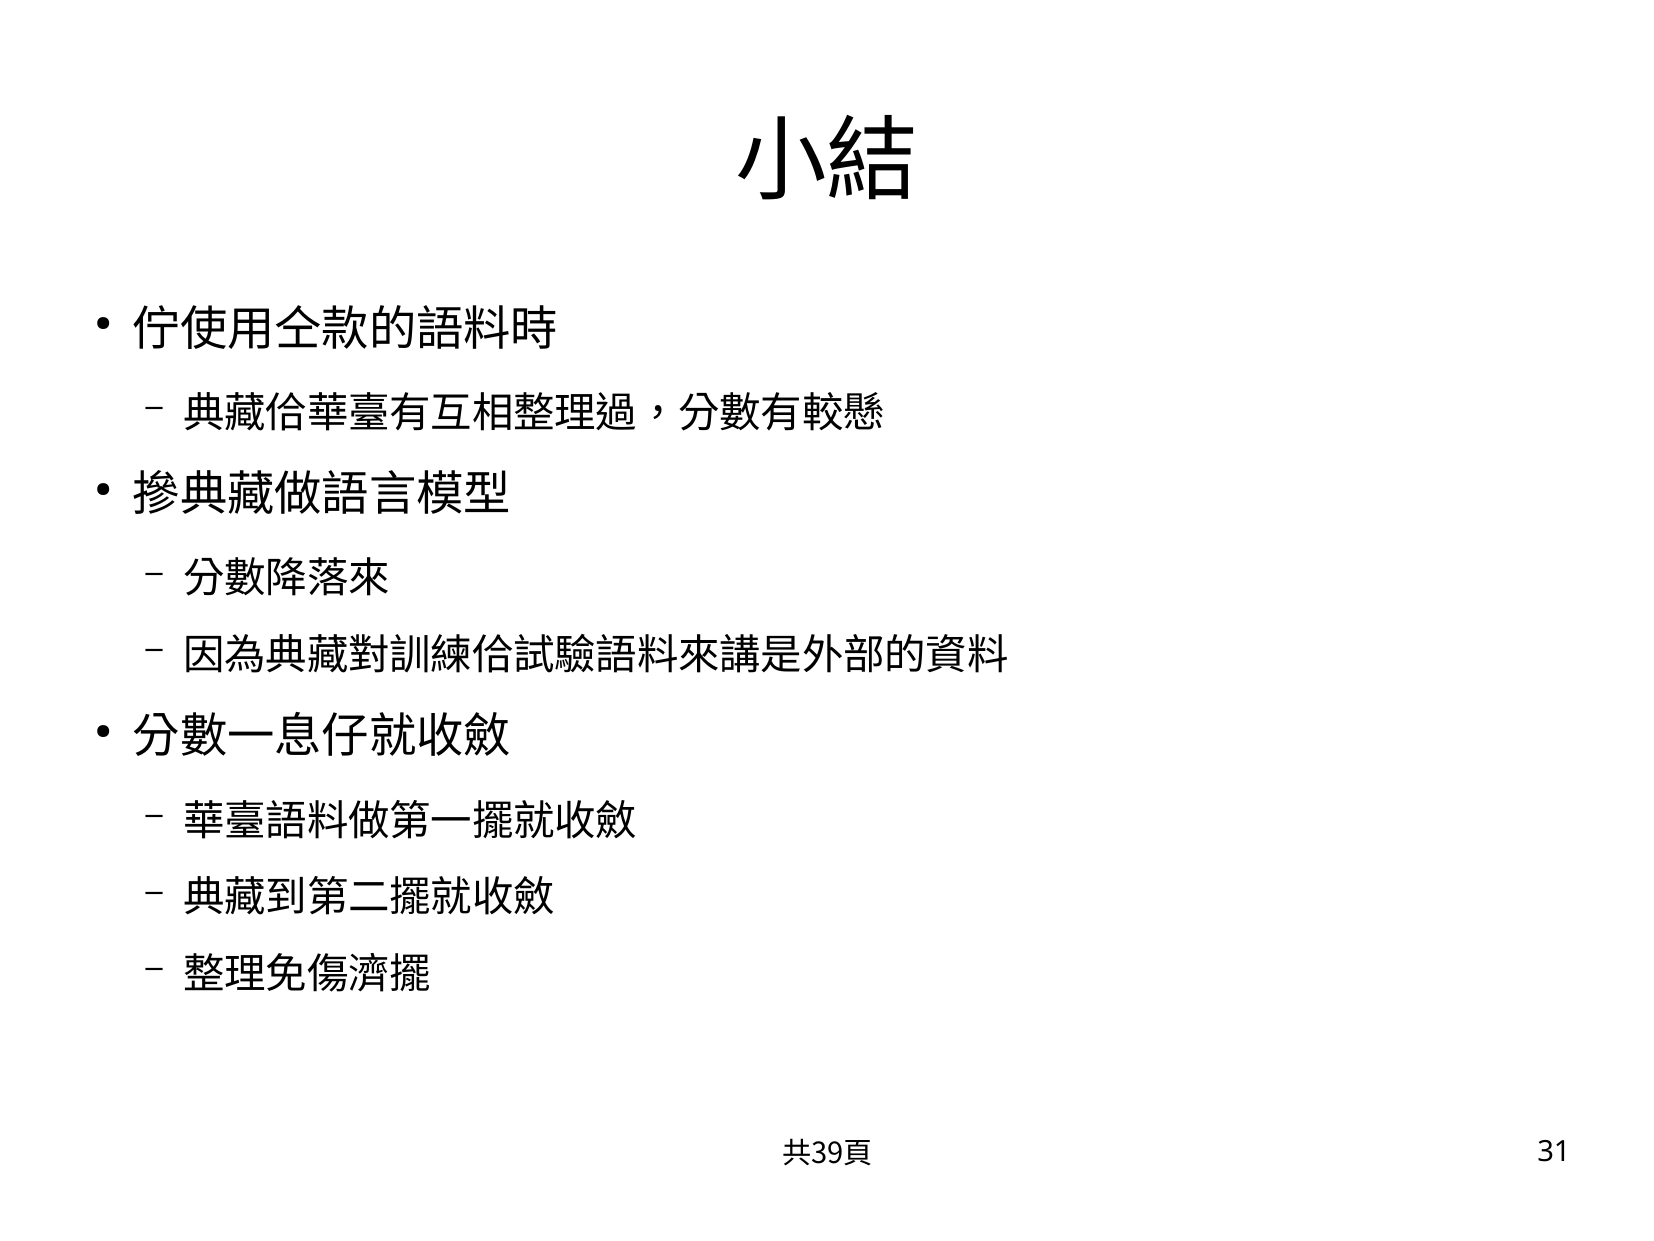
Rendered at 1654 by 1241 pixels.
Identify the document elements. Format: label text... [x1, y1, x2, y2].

list 佇使用仝款的語料時 典藏佮華臺有互相整理過，分數有較懸 摻典藏做語言模型 分數降落來 因為典藏對訓練佮試驗語料來講是外部的資料 分數一息仔就收斂 華臺語料做第一擺就收斂 典藏到第二擺就收斂 整理免傷濟擺 [82, 290, 1538, 1010]
title 小結 [82, 49, 1571, 257]
